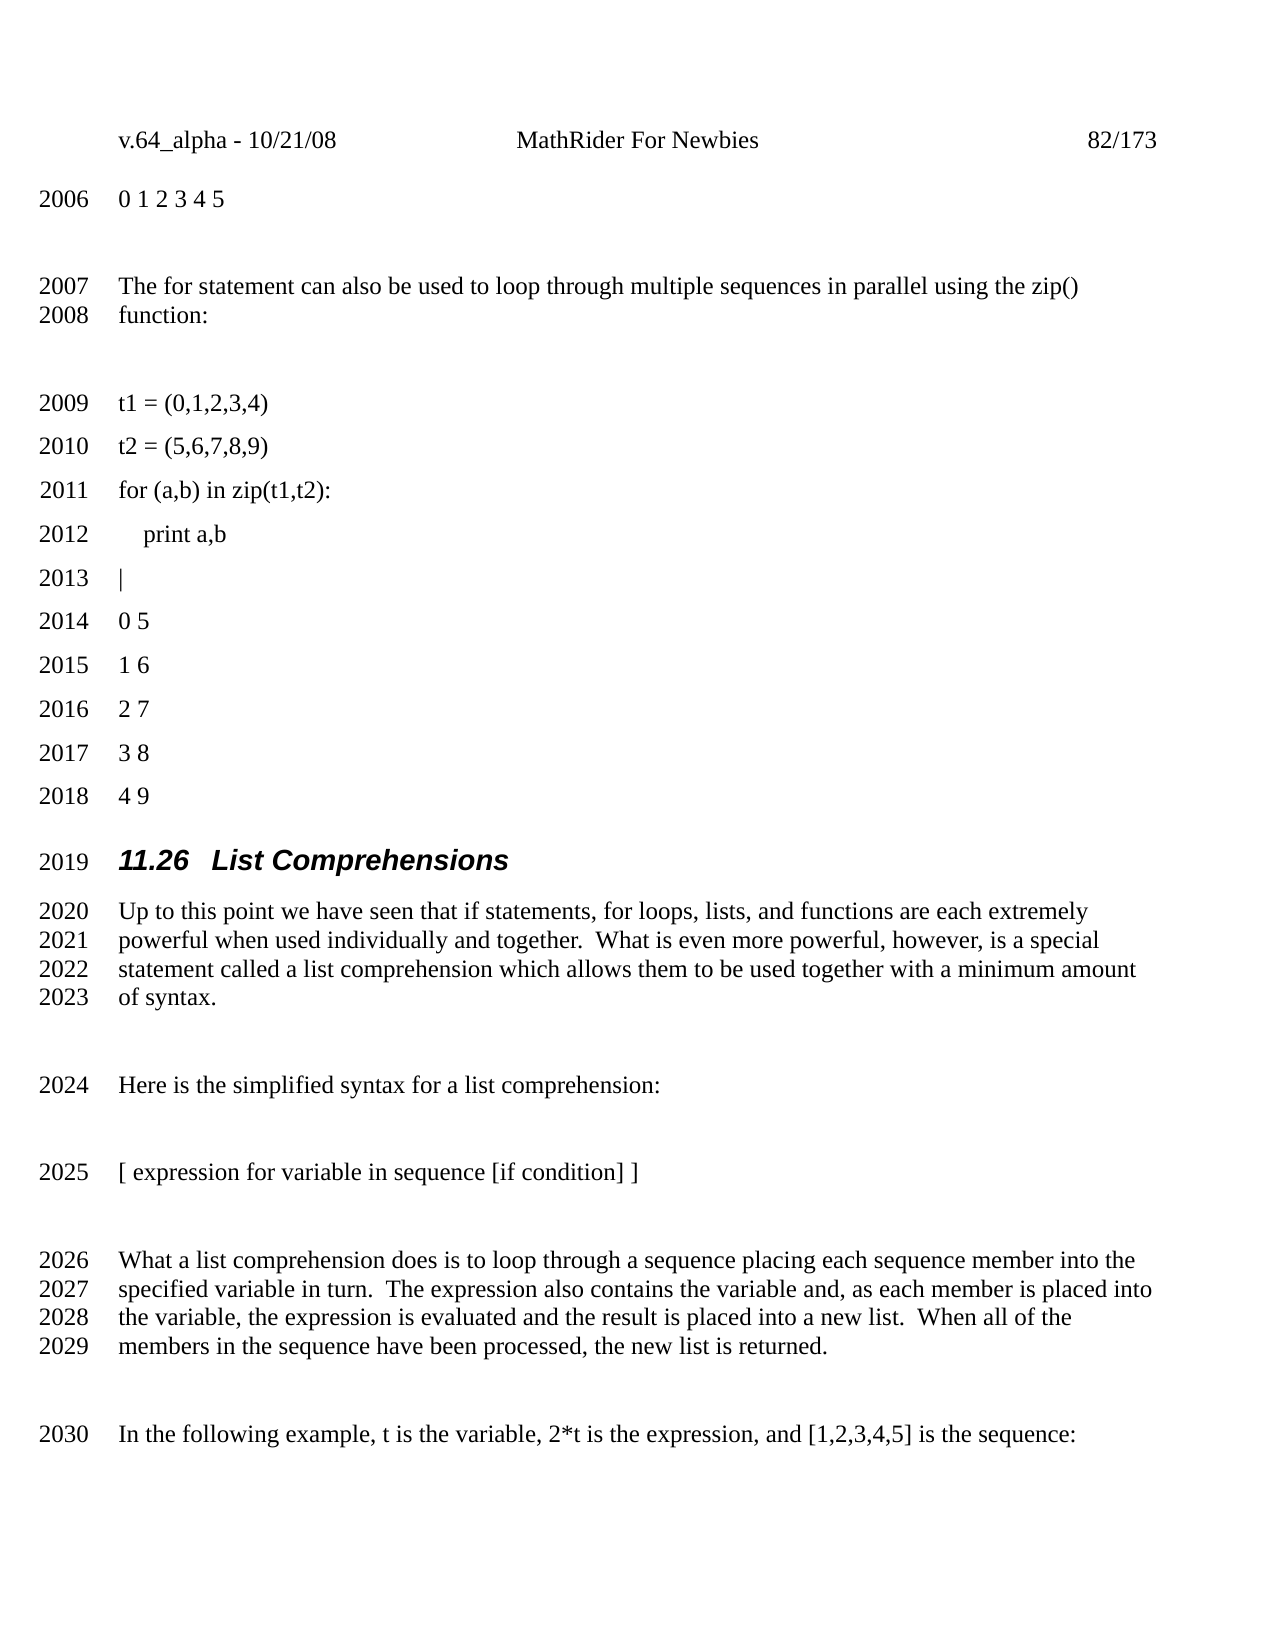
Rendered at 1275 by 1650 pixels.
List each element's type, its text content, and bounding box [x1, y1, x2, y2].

text 4 9 [118, 781, 1157, 810]
text for (a,b) in zip(t1,t2): [118, 475, 1157, 504]
text | [118, 563, 1157, 591]
text 3 8 [118, 738, 1157, 766]
text t1 = (0,1,2,3,4) [118, 388, 1157, 416]
text In the following example, t is the variable, 2*t is the expression, and [1,2,3,4,5] is the sequence: [118, 1419, 1157, 1447]
text 0 1 2 3 4 5 [118, 184, 1157, 213]
text 1 6 [118, 650, 1157, 679]
text t2 = (5,6,7,8,9) [118, 431, 1157, 460]
text The for statement can also be used to loop through multiple sequences in parallel using the zip() function: [118, 271, 1157, 329]
text Up to this point we have seen that if statements, for loops, lists, and functions are each extremely powerful when used individually and together. What is even more powerful, however, is a special statement called a list comprehension which allows them to be used together with a minimum amount of syntax. [118, 896, 1157, 1011]
text Here is the simplified syntax for a list comprehension: [118, 1070, 1157, 1099]
text print a,b [118, 519, 1157, 548]
text 0 5 [118, 606, 1157, 635]
text 2 7 [118, 694, 1157, 723]
text What a list comprehension does is to loop through a sequence placing each sequence member into the specified variable in turn. The expression also contains the variable and, as each member is placed into the variable, the expression is evaluated and the result is placed into a new list. When all of the members in the sequence have been processed, the new list is returned. [118, 1245, 1157, 1360]
text [ expression for variable in sequence [if condition] ] [118, 1157, 1157, 1186]
subtitle List Comprehensions [118, 843, 1157, 876]
